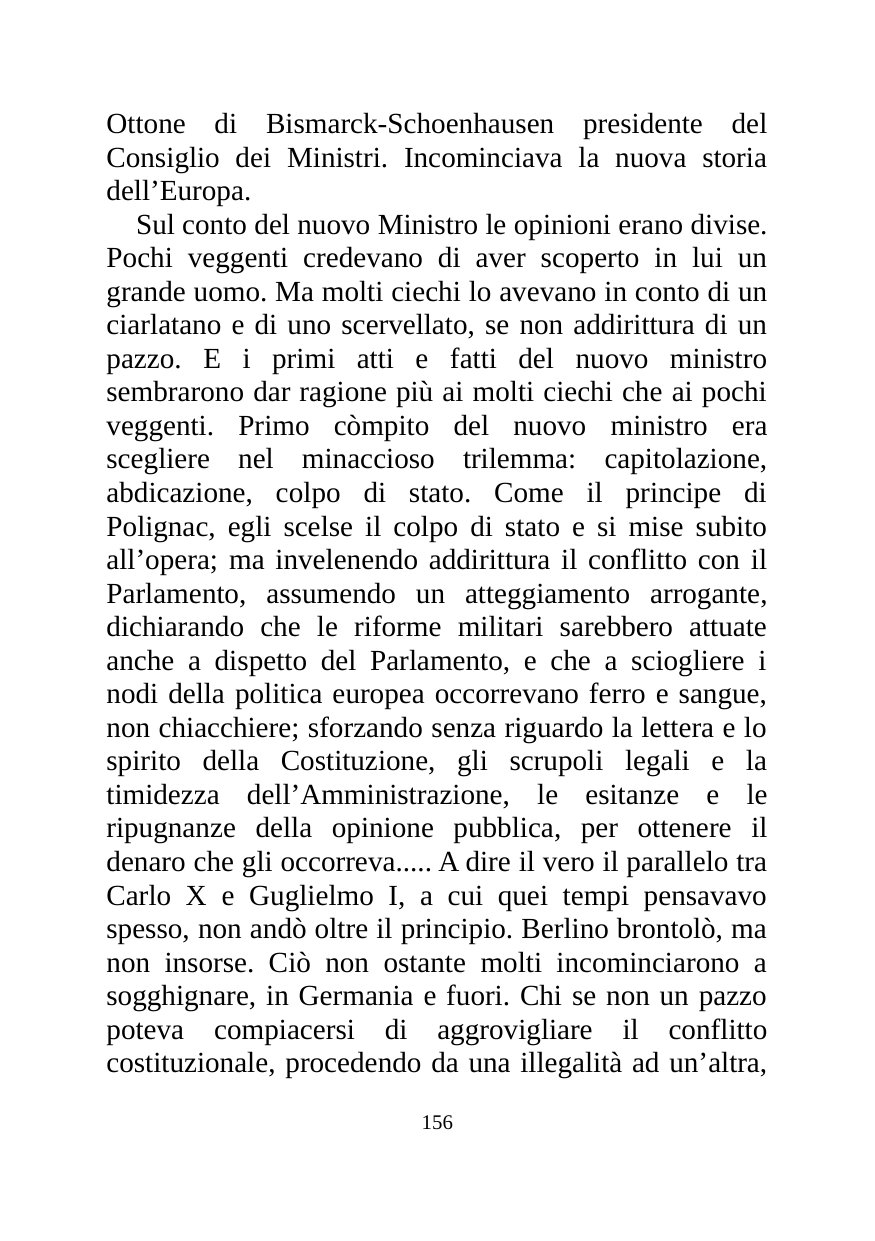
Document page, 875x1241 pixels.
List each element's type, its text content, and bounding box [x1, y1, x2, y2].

text Sul conto del nuovo Ministro le opinioni erano divise. Pochi veggenti credevano di aver scoperto in lui un grande uomo. Ma molti ciechi lo avevano in conto di un ciarlatano e di uno scervellato, se non addirittura di un pazzo. E i primi atti e fatti del nuovo ministro sembrarono dar ragione più ai molti ciechi che ai pochi veggenti. Primo còmpito del nuovo ministro era scegliere nel minaccioso trilemma: capitolazione, abdicazione, colpo di stato. Come il principe di Polignac, egli scelse il colpo di stato e si mise subito all’opera; ma invelenendo addirittura il conflitto con il Parlamento, assumendo un atteggiamento arrogante, dichiarando che le riforme militari sarebbero attuate anche a dispetto del Parlamento, e che a sciogliere i nodi della politica europea occorrevano ferro e sangue, non chiacchiere; sforzando senza riguardo la lettera e lo spirito della Costituzione, gli scrupoli legali e la timidezza dell’Amministrazione, le esitanze e le ripugnanze della opinione pubblica, per ottenere il denaro che gli occorreva..... A dire il vero il parallelo tra Carlo X e Guglielmo I, a cui quei tempi pensavavo spesso, non andò oltre il principio. Berlino brontolò, ma non insorse. Ciò non ostante molti incominciarono a sogghignare, in Germania e fuori. Chi se non un pazzo poteva compiacersi di aggrovigliare il conflitto costituzionale, procedendo da una illegalità ad un’altra, [106, 207, 768, 1079]
text Ottone di Bismarck-Schoenhausen presidente del Consiglio dei Ministri. Incominciava la nuova storia dell’Europa. [106, 106, 768, 207]
